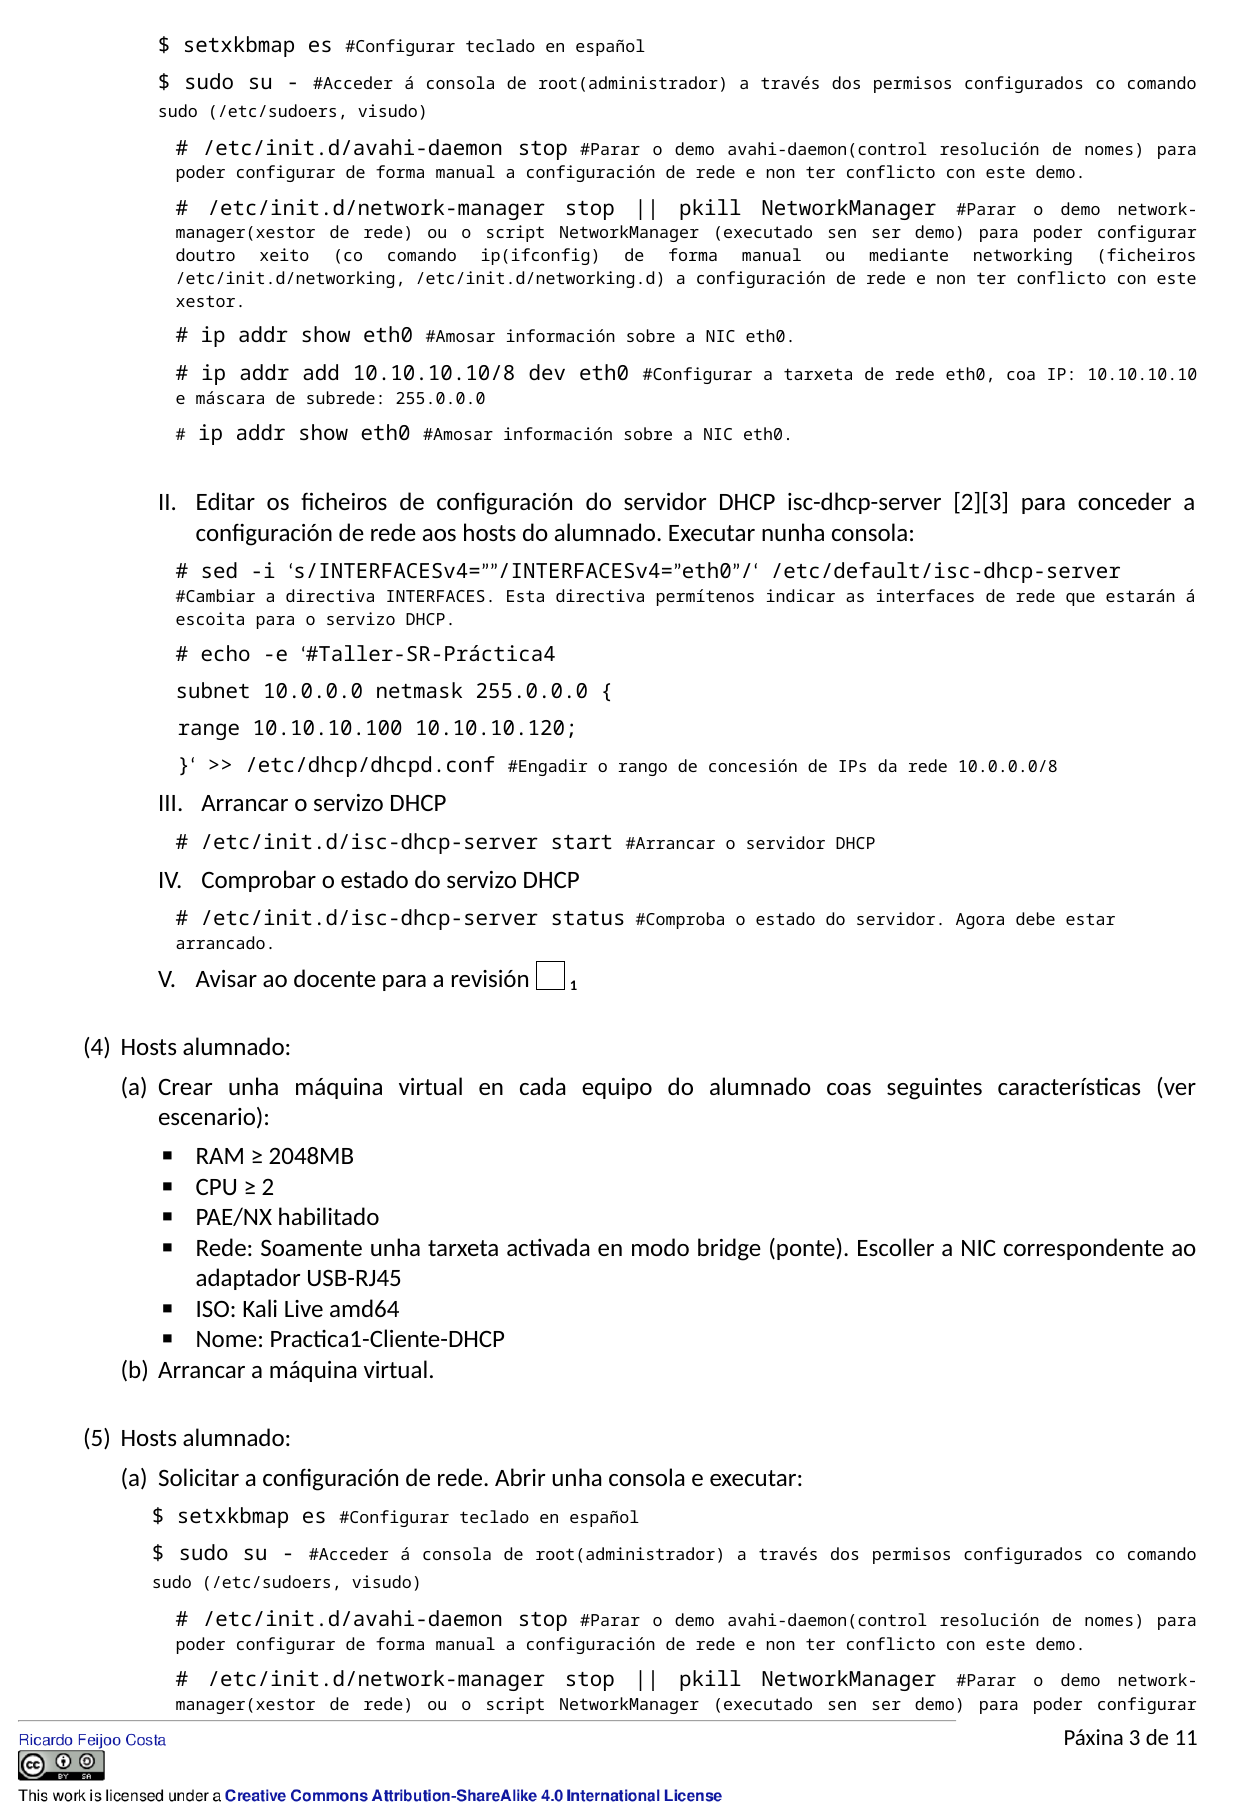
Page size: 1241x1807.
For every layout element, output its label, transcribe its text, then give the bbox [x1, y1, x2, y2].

list # /etc/init.d/isc-dhcp-server start #Arrancar o servidor DHCP [140, 827, 1197, 855]
list Comprobar o estado do servizo DHCP [158, 864, 1197, 894]
list Editar os ficheiros de configuración do servidor DHCP isc-dhcp-server [2][3] para conceder a configuración de rede aos hosts do alumnado. Executar nunha consola: [158, 486, 1197, 547]
list # ip addr show eth0 #Amosar información sobre a NIC eth0. [140, 321, 1197, 349]
picture [8, 1715, 957, 1806]
list ISO: Kali Live amd64 [158, 1293, 1197, 1324]
list # sed -i ‘s/INTERFACESv4=””/INTERFACESv4=”eth0”/‘ /etc/default/isc-dhcp-server #Cambiar a directiva INTERFACES. Esta directiva permítenos indicar as interfaces de rede que estarán á escoita para o servizo DHCP. [140, 556, 1197, 630]
list # /etc/init.d/avahi-daemon stop #Parar o demo avahi-daemon(control resolución de nomes) para poder configurar de forma manual a configuración de rede e non ter conflicto con este demo. [140, 133, 1197, 184]
list $ setxkbmap es #Configurar teclado en español [116, 1501, 1197, 1529]
list Hosts alumnado: [83, 1031, 1197, 1062]
list RAM ≥ 2048MB [158, 1141, 1197, 1171]
list Arrancar a máquina virtual. [120, 1354, 1197, 1385]
list # /etc/init.d/network-manager stop || pkill NetworkManager #Parar o demo network-manager(xestor de rede) ou o script NetworkManager (executado sen ser demo) para poder configurar [140, 1664, 1197, 1715]
list $ sudo su - #Acceder á consola de root(administrador) a través dos permisos configurados co comando sudo (/etc/sudoers, visudo) [116, 1538, 1197, 1595]
list range 10.10.10.100 10.10.10.120; [140, 713, 1197, 742]
list subnet 10.0.0.0 netmask 255.0.0.0 { [140, 676, 1197, 704]
list # /etc/init.d/network-manager stop || pkill NetworkManager #Parar o demo network-manager(xestor de rede) ou o script NetworkManager (executado sen ser demo) para poder configurar doutro xeito (co comando ip(ifconfig) de forma manual ou mediante networking (ficheiros /etc/init.d/networking, /etc/init.d/networking.d) a configuración de rede e non ter conflicto con este xestor. [140, 193, 1197, 312]
list }‘ >> /etc/dhcp/dhcpd.conf #Engadir o rango de concesión de IPs da rede 10.0.0.0/8 [140, 750, 1197, 779]
list # /etc/init.d/isc-dhcp-server status #Comproba o estado do servidor. Agora debe estar arrancado. [140, 903, 1197, 954]
list # ip addr add 10.10.10.10/8 dev eth0 #Configurar a tarxeta de rede eth0, coa IP: 10.10.10.10 e máscara de subrede: 255.0.0.0 [140, 358, 1197, 409]
list # echo -e ‘#Taller-SR-Práctica4 [140, 639, 1197, 667]
list PAE/NX habilitado [158, 1202, 1197, 1232]
list $ setxkbmap es #Configurar teclado en español [122, 30, 1197, 58]
list # /etc/init.d/avahi-daemon stop #Parar o demo avahi-daemon(control resolución de nomes) para poder configurar de forma manual a configuración de rede e non ter conflicto con este demo. [140, 1604, 1197, 1655]
list Hosts alumnado: [83, 1422, 1197, 1453]
list Arrancar o servizo DHCP [158, 787, 1197, 818]
list Crear unha máquina virtual en cada equipo do alumnado coas seguintes características (ver escenario): [120, 1071, 1197, 1132]
list Solicitar a configuración de rede. Abrir unha consola e executar: [120, 1462, 1197, 1492]
list Nome: Practica1-Cliente-DHCP [158, 1324, 1197, 1354]
list Avisar ao docente para a revisión 1 [158, 963, 1197, 994]
list CPU ≥ 2 [158, 1171, 1197, 1202]
list # ip addr show eth0 #Amosar información sobre a NIC eth0. [140, 418, 1197, 446]
list Rede: Soamente unha tarxeta activada en modo bridge (ponte). Escoller a NIC correspondente ao adaptador USB-RJ45 [158, 1232, 1197, 1293]
list $ sudo su - #Acceder á consola de root(administrador) a través dos permisos configurados co comando sudo (/etc/sudoers, visudo) [122, 67, 1197, 124]
